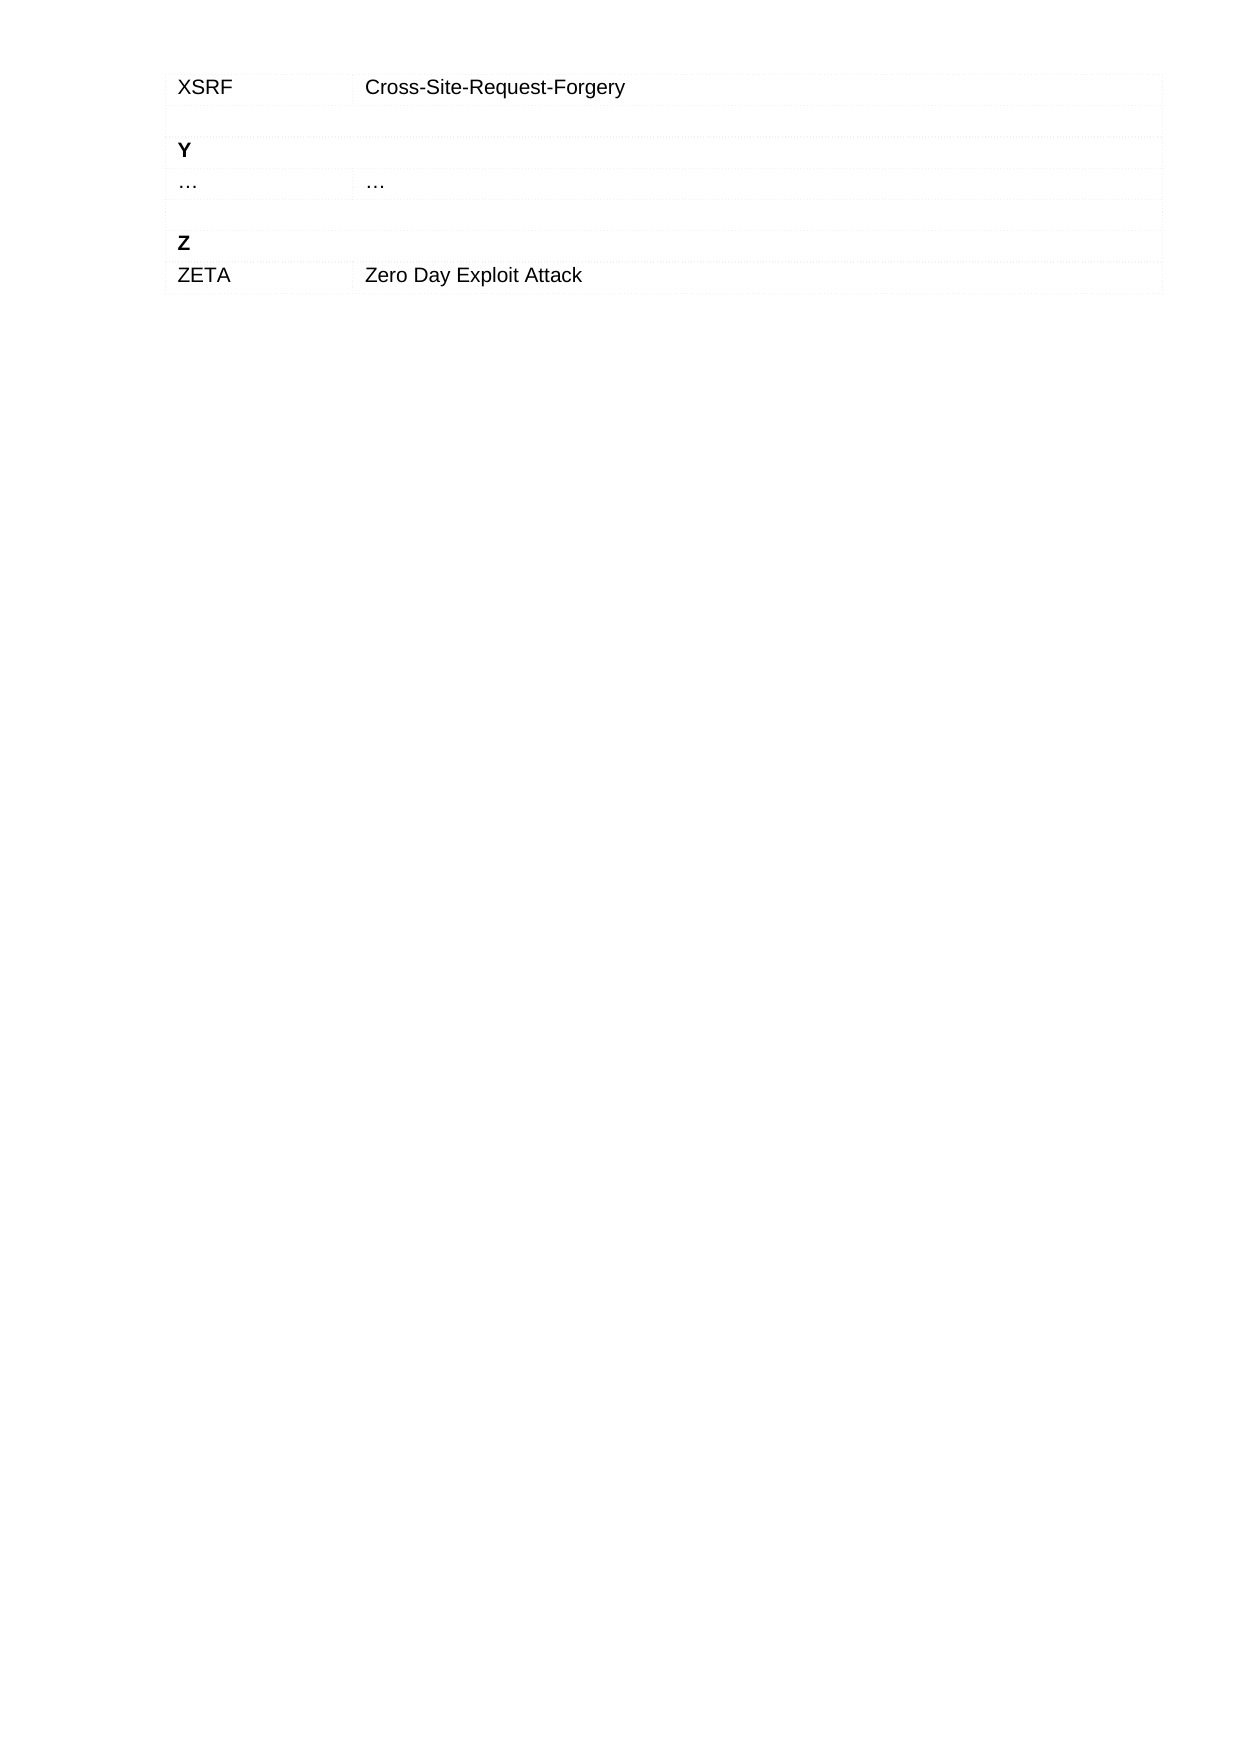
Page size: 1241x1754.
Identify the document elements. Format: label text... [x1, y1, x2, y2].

table_cell … [353, 168, 1162, 199]
table_cell XSRF [165, 74, 353, 105]
table_cell Y [165, 136, 1162, 168]
table_cell Cross-Site-Request-Forgery [353, 74, 1162, 105]
table_cell [165, 199, 1162, 230]
table_cell Zero Day Exploit Attack [353, 261, 1162, 293]
table_cell [165, 105, 1162, 136]
table_cell ZETA [165, 261, 353, 293]
table_cell … [165, 168, 353, 199]
table_cell Z [165, 230, 1162, 261]
